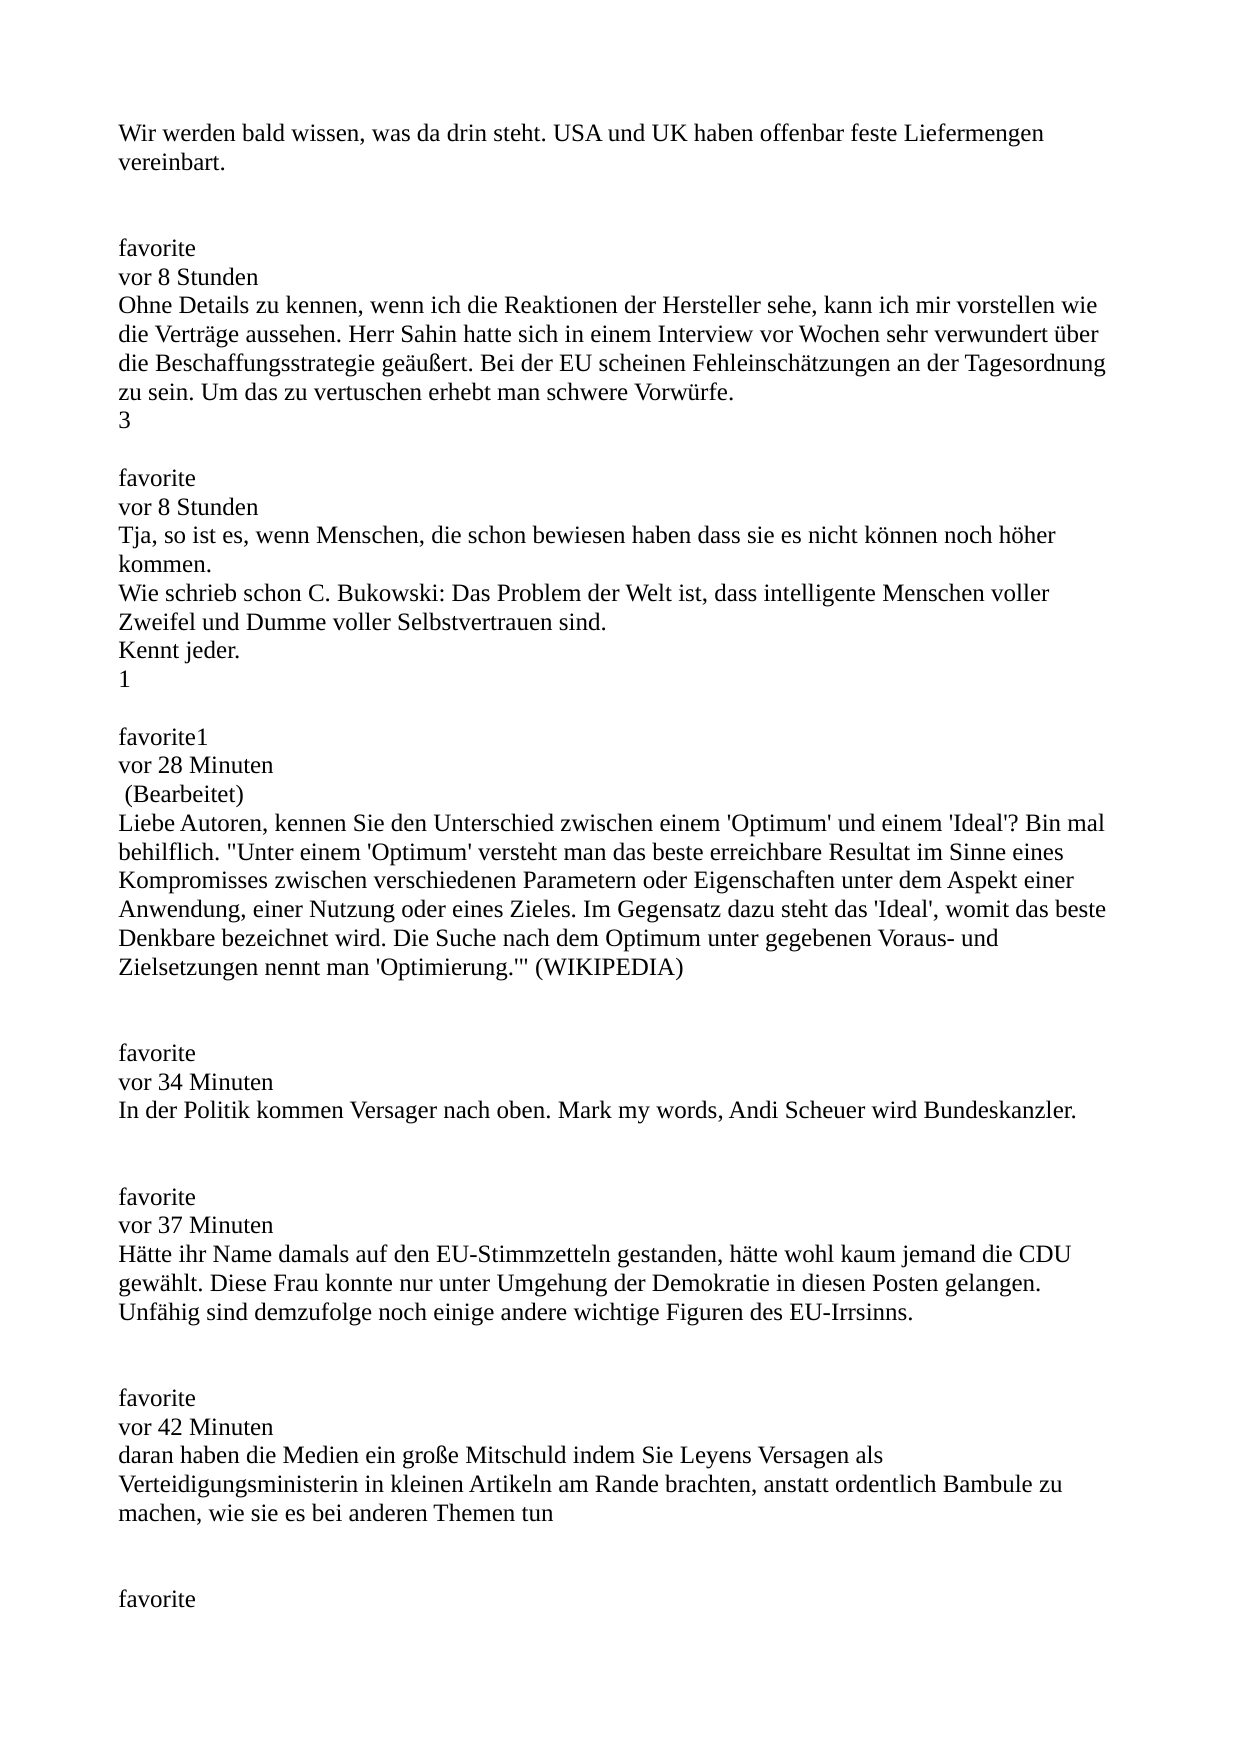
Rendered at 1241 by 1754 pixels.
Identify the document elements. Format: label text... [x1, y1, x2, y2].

text vor 8 Stunden [118, 262, 1122, 291]
text Wie schrieb schon C. Bukowski: Das Problem der Welt ist, dass intelligente Menschen voller Zweifel und Dumme voller Selbstvertrauen sind. [118, 578, 1122, 636]
text vor 42 Minuten [118, 1412, 1122, 1441]
text vor 28 Minuten [118, 751, 1122, 779]
text favorite [118, 1383, 1122, 1412]
text vor 8 Stunden [118, 492, 1122, 521]
text Ohne Details zu kennen, wenn ich die Reaktionen der Hersteller sehe, kann ich mir vorstellen wie die Verträge aussehen. Herr Sahin hatte sich in einem Interview vor Wochen sehr verwundert über die Beschaffungsstrategie geäußert. Bei der EU scheinen Fehleinschätzungen an der Tagesordnung zu sein. Um das zu vertuschen erhebt man schwere Vorwürfe. [118, 291, 1122, 406]
text Tja, so ist es, wenn Menschen, die schon bewiesen haben dass sie es nicht können noch höher kommen. [118, 521, 1122, 578]
text favorite1 [118, 722, 1122, 751]
text Liebe Autoren, kennen Sie den Unterschied zwischen einem 'Optimum' und einem 'Ideal'? Bin mal behilflich. "Unter einem 'Optimum' versteht man das beste erreichbare Resultat im Sinne eines Kompromisses zwischen verschiedenen Parametern oder Eigenschaften unter dem Aspekt einer Anwendung, einer Nutzung oder eines Zieles. Im Gegensatz dazu steht das 'Ideal', womit das beste Denkbare bezeichnet wird. Die Suche nach dem Optimum unter gegebenen Voraus- und Zielsetzungen nennt man 'Optimierung.'" (WIKIPEDIA) [118, 808, 1122, 981]
text In der Politik kommen Versager nach oben. Mark my words, Andi Scheuer wird Bundeskanzler. [118, 1096, 1122, 1124]
text 1 [118, 664, 1122, 693]
text favorite [118, 1038, 1122, 1067]
text 3 [118, 406, 1122, 434]
text vor 34 Minuten [118, 1067, 1122, 1096]
text favorite [118, 1182, 1122, 1211]
text favorite [118, 463, 1122, 492]
text Kennt jeder. [118, 636, 1122, 664]
text (Bearbeitet) [118, 779, 1122, 808]
text favorite [118, 1584, 1122, 1613]
text Hätte ihr Name damals auf den EU-Stimmzetteln gestanden, hätte wohl kaum jemand die CDU gewählt. Diese Frau konnte nur unter Umgehung der Demokratie in diesen Posten gelangen. [118, 1239, 1122, 1297]
text favorite [118, 233, 1122, 262]
text daran haben die Medien ein große Mitschuld indem Sie Leyens Versagen als Verteidigungsministerin in kleinen Artikeln am Rande brachten, anstatt ordentlich Bambule zu machen, wie sie es bei anderen Themen tun [118, 1441, 1122, 1527]
text Unfähig sind demzufolge noch einige andere wichtige Figuren des EU-Irrsinns. [118, 1297, 1122, 1326]
text vor 37 Minuten [118, 1211, 1122, 1239]
text Wir werden bald wissen, was da drin steht. USA und UK haben offenbar feste Liefermengen vereinbart. [118, 118, 1122, 176]
